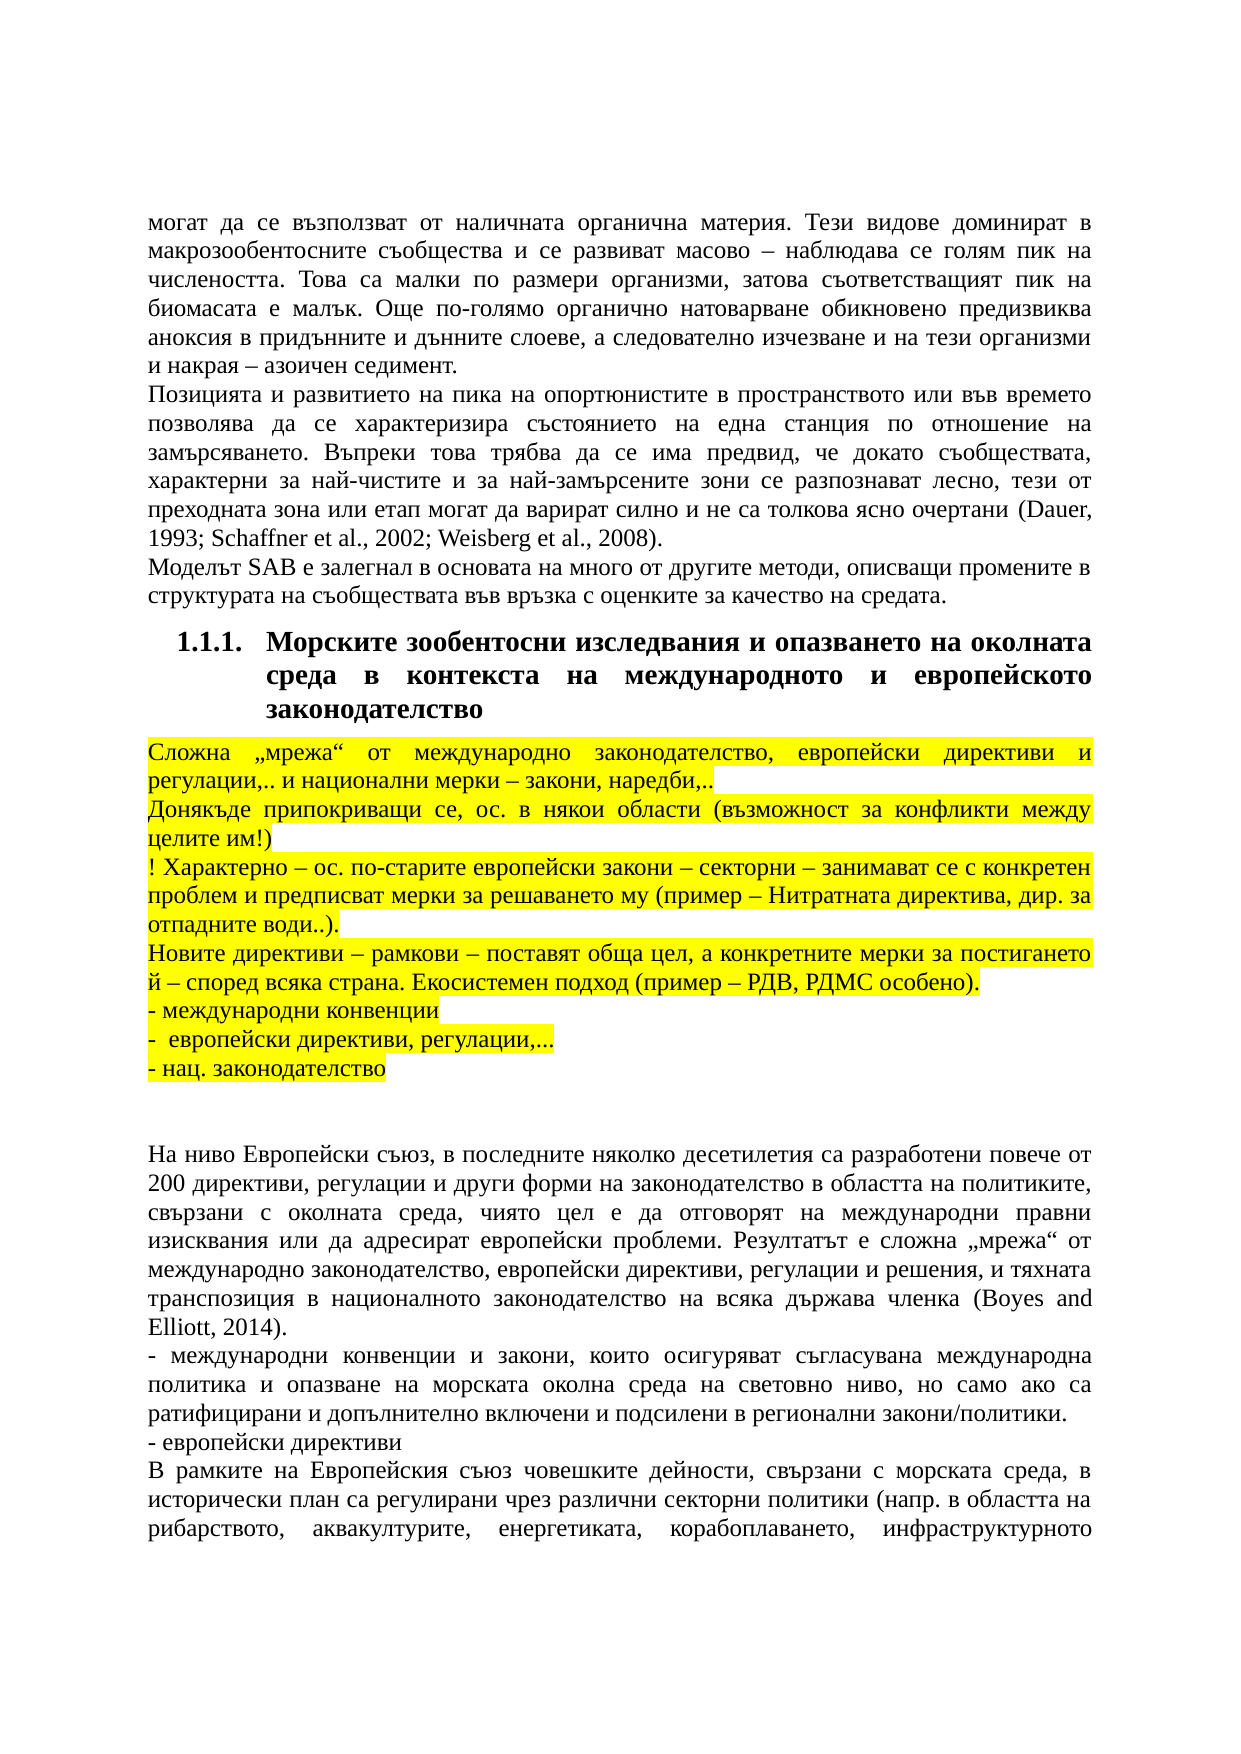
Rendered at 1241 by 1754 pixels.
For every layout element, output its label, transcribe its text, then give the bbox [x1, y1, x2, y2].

text Донякъде припокриващи се, ос. в някои области (възможност за конфликти между целите им!) [148, 794, 1093, 852]
text - международни конвенции [148, 996, 1093, 1024]
text - международни конвенции и закони, които осигуряват съгласувана международна политика и опазване на морската околна среда на световно ниво, но само ако са ратифицирани и допълнително включени и подсилени в регионални закони/политики. [148, 1341, 1093, 1427]
subtitle Морските зообентосни изследвания и опазването на околната среда в контекста на международното и европейското законодателство [242, 624, 1093, 724]
text - европейски директиви, регулации,... [148, 1024, 1093, 1053]
text ! Характерно – ос. по-старите европейски закони – секторни – занимават се с конкретен проблем и предписват мерки за решаването му (пример – Нитратната директива, дир. за отпадните води..). [148, 852, 1093, 938]
text В рамките на Европейския съюз човешките дейности, свързани с морската среда, в исторически план са регулирани чрез различни секторни политики (напр. в областта на рибарството, аквакултурите, енергетиката, корабоплаването, инфраструктурното [148, 1456, 1093, 1542]
text могат да се възползват от наличната органична материя. Тези видове доминират в макрозообентосните съобщества и се развиват масово – наблюдава се голям пик на числеността. Това са малки по размери организми, затова съответстващият пик на биомасата е малък. Още по-голямо органично натоварване обикновено предизвиква аноксия в придънните и дънните слоеве, а следователно изчезване и на тези организми и накрая – азоичен седимент. [148, 207, 1093, 379]
text Новите директиви – рамкови – поставят обща цел, а конкретните мерки за постигането й – според всяка страна. Екосистемен подход (пример – РДВ, РДМС особено). [148, 938, 1093, 996]
text Позицията и развитието на пика на опортюнистите в пространството или във времето позволява да се характеризира състоянието на една станция по отношение на замърсяването. Въпреки това трябва да се има предвид, че докато съобществата, характерни за най-чистите и за най-замърсените зони се разпознават лесно, тези от преходната зона или етап могат да варират силно и не са толкова ясно очертани (Dauer, 1993; Schaffner et al., 2002; Weisberg et al., 2008). [148, 379, 1093, 552]
text Сложна „мрежа“ от международно законодателство, европейски директиви и регулации,.. и национални мерки – закони, наредби,.. [148, 737, 1093, 794]
text - нац. законодателство [148, 1053, 1093, 1082]
text На ниво Европейски съюз, в последните няколко десетилетия са разработени повече от 200 директиви, регулации и други форми на законодателство в областта на политиките, свързани с околната среда, чиято цел е да отговорят на международни правни изисквания или да адресират европейски проблеми. Резултатът е сложна „мрежа“ от международно законодателство, европейски директиви, регулации и решения, и тяхната транспозиция в националното законодателство на всяка държава членка (Boyes and Elliott, 2014). [148, 1139, 1093, 1341]
text - европейски директиви [148, 1427, 1093, 1456]
text Моделът SAB е залегнал в основата на много от другите методи, описващи промените в структурата на съобществата във връзка с оценките за качество на средата. [148, 552, 1093, 609]
